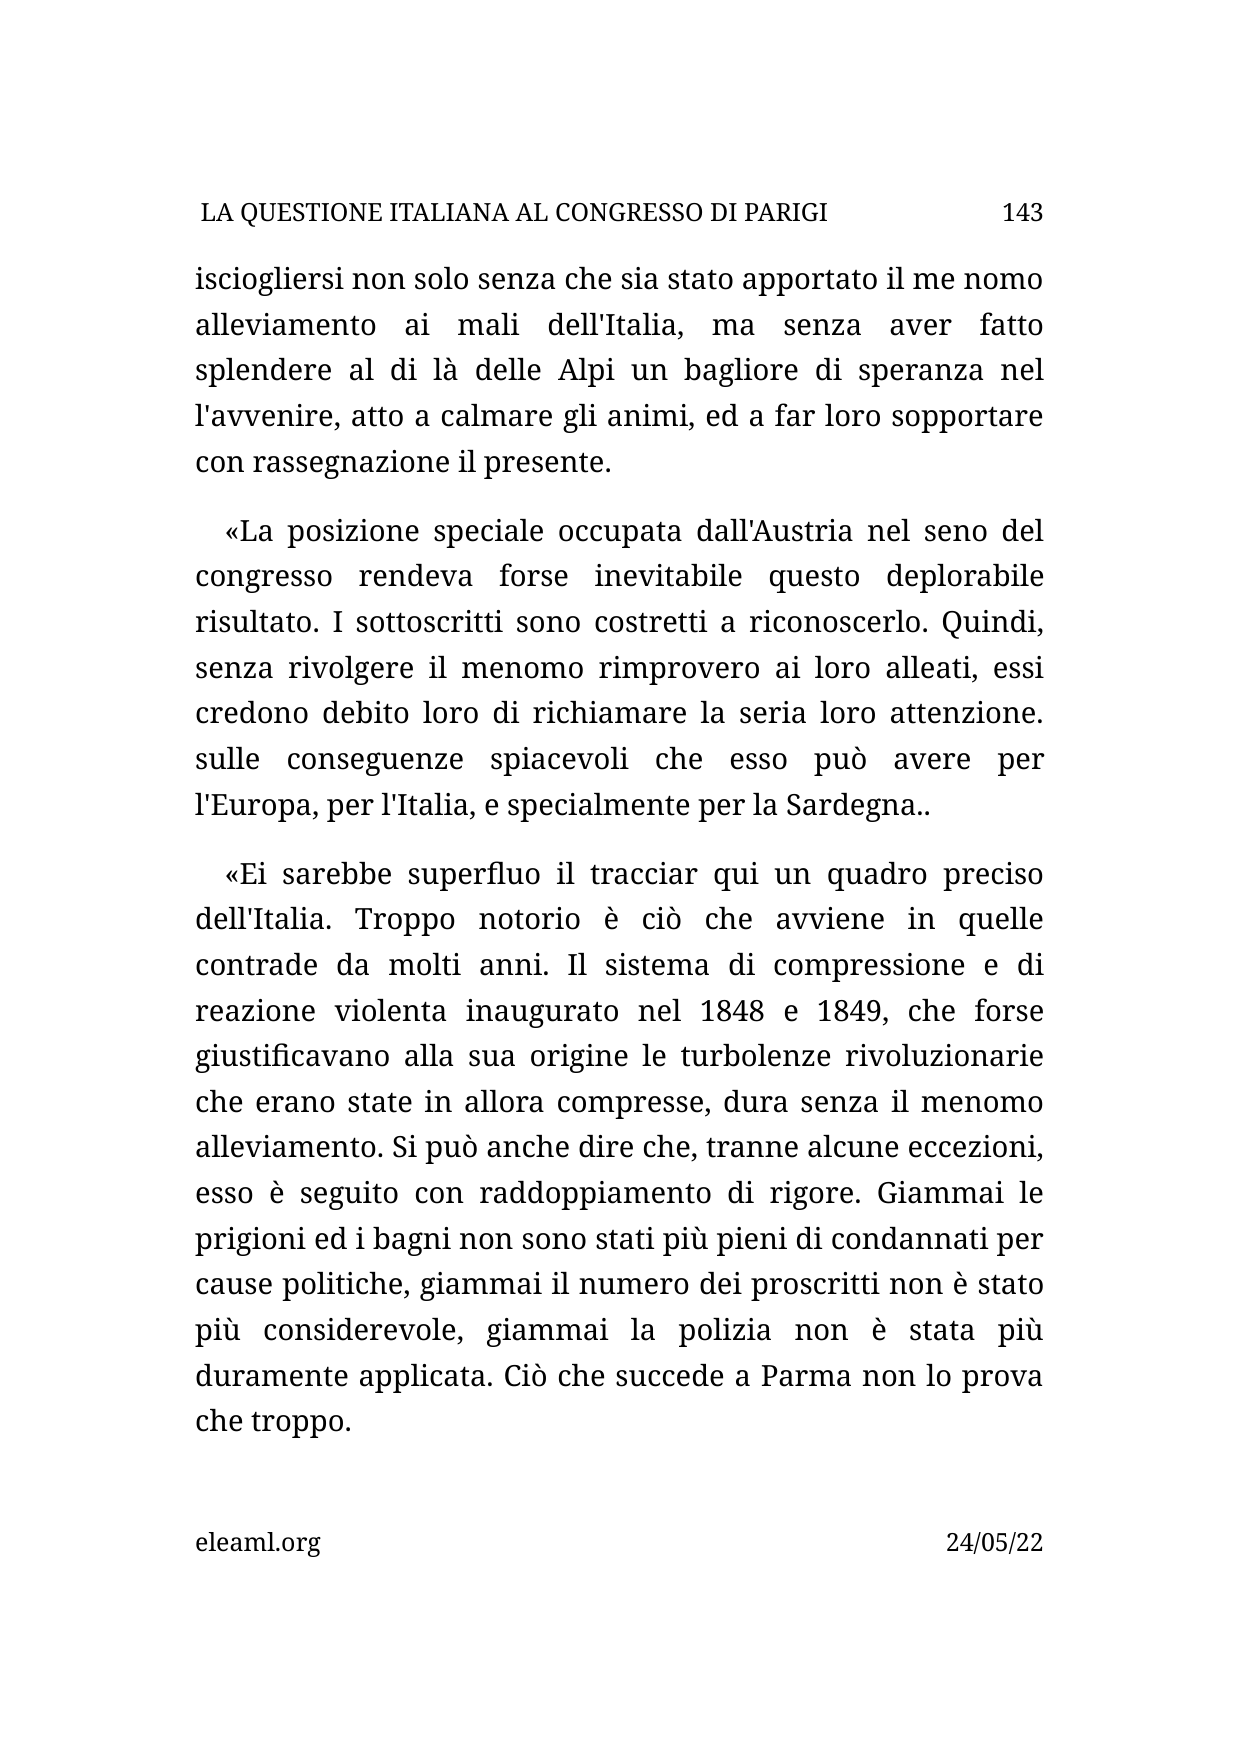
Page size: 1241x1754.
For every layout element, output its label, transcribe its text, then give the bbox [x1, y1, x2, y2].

text «Ei sarebbe superfluo il tracciar qui un quadro preciso dell'Italia. Troppo notorio è ciò che avviene in quelle contrade da molti anni. Il sistema di compressione e di reazione violenta inaugurato nel 1848 e 1849, che forse giustificavano alla sua origine le turbolenze rivoluzionarie che erano state in allora compresse, dura senza il menomo alleviamento. Si può anche dire che, tranne alcune eccezioni, esso è seguito con raddoppiamento di rigore. Giammai le prigioni ed i bagni non sono stati più pieni di condannati per cause politiche, giammai il numero dei proscritti non è stato più considerevole, giammai la polizia non è stata più duramente applicata. Ciò che succede a Parma non lo prova che troppo. [195, 853, 1045, 1440]
text isciogliersi non solo senza che sia stato apportato il me nomo alleviamento ai mali dell'Italia, ma senza aver fatto splendere al di là delle Alpi un bagliore di speranza nel l'avvenire, atto a calmare gli animi, ed a far loro sopportare con rassegnazione il presente. [195, 258, 1045, 481]
text «La posizione speciale occupata dall'Austria nel seno del congresso rendeva forse inevitabile questo deplorabile risultato. I sottoscritti sono costretti a riconoscerlo. Quindi, senza rivolgere il menomo rimprovero ai loro alleati, essi credono debito loro di richiamare la seria loro attenzione. sulle conseguenze spiacevoli che esso può avere per l'Europa, per l'Italia, e specialmente per la Sardegna.. [195, 510, 1045, 823]
